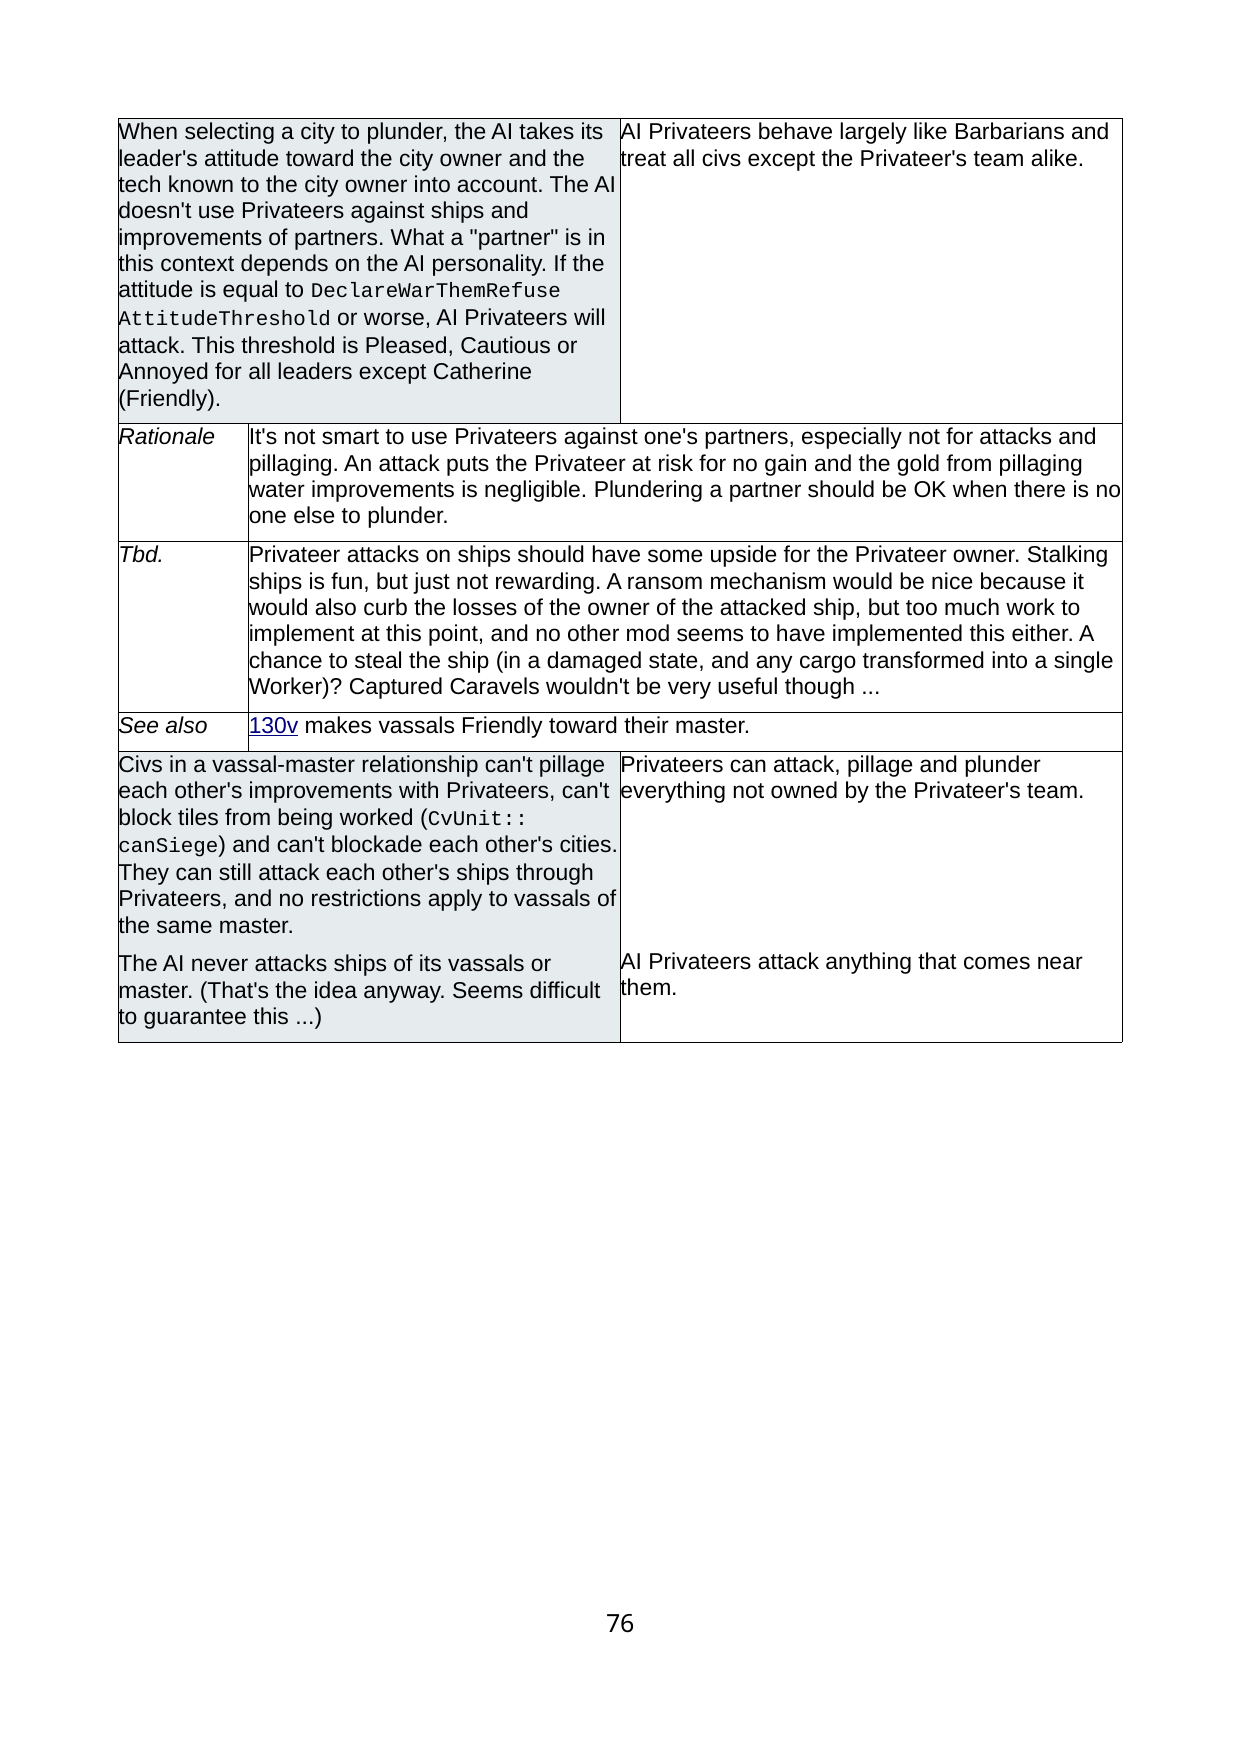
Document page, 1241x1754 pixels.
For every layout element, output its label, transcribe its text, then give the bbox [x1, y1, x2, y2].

table_cell AI Privateers behave largely like Barbarians and treat all civs except the Privateer's team alike. [621, 119, 1122, 423]
table_cell Rationale [119, 424, 248, 541]
table_cell Privateers can attack, pillage and plunder everything not owned by the Privateer's team. AI Privateers attack anything that comes near them. [621, 752, 1122, 1042]
table_cell When selecting a city to plunder, the AI takes its leader's attitude toward the city owner and the tech known to the city owner into account. The AI doesn't use Privateers against ships and improvements of partners. What a "partner" is in this context depends on the AI personality. If the attitude is equal to DeclareWarThemRefuse AttitudeThreshold or worse, AI Privateers will attack. This threshold is Pleased, Cautious or Annoyed for all leaders except Catherine (Friendly). [119, 119, 620, 423]
table_cell Tbd. [119, 542, 248, 712]
table_cell Civs in a vassal-master relationship can't pillage each other's improvements with Privateers, can't block tiles from being worked (CvUnit:: canSiege) and can't blockade each other's cities. They can still attack each other's ships through Privateers, and no restrictions apply to vassals of the same master. The AI never attacks ships of its vassals or master. (That's the idea anyway. Seems difficult to guarantee this ...) [119, 752, 620, 1042]
table_cell See also [119, 713, 248, 751]
table_cell Privateer attacks on ships should have some upside for the Privateer owner. Stalking ships is fun, but just not rewarding. A ransom mechanism would be nice because it would also curb the losses of the owner of the attacked ship, but too much work to implement at this point, and no other mod seems to have implemented this either. A chance to steal the ship (in a damaged state, and any cargo transformed into a single Worker)? Captured Caravels wouldn't be very useful though ... [249, 542, 1122, 712]
table_cell It's not smart to use Privateers against one's partners, especially not for attacks and pillaging. An attack puts the Privateer at risk for no gain and the gold from pillaging water improvements is negligible. Plundering a partner should be OK when there is no one else to plunder. [249, 424, 1122, 541]
table_cell 130v makes vassals Friendly toward their master. [249, 713, 1122, 751]
